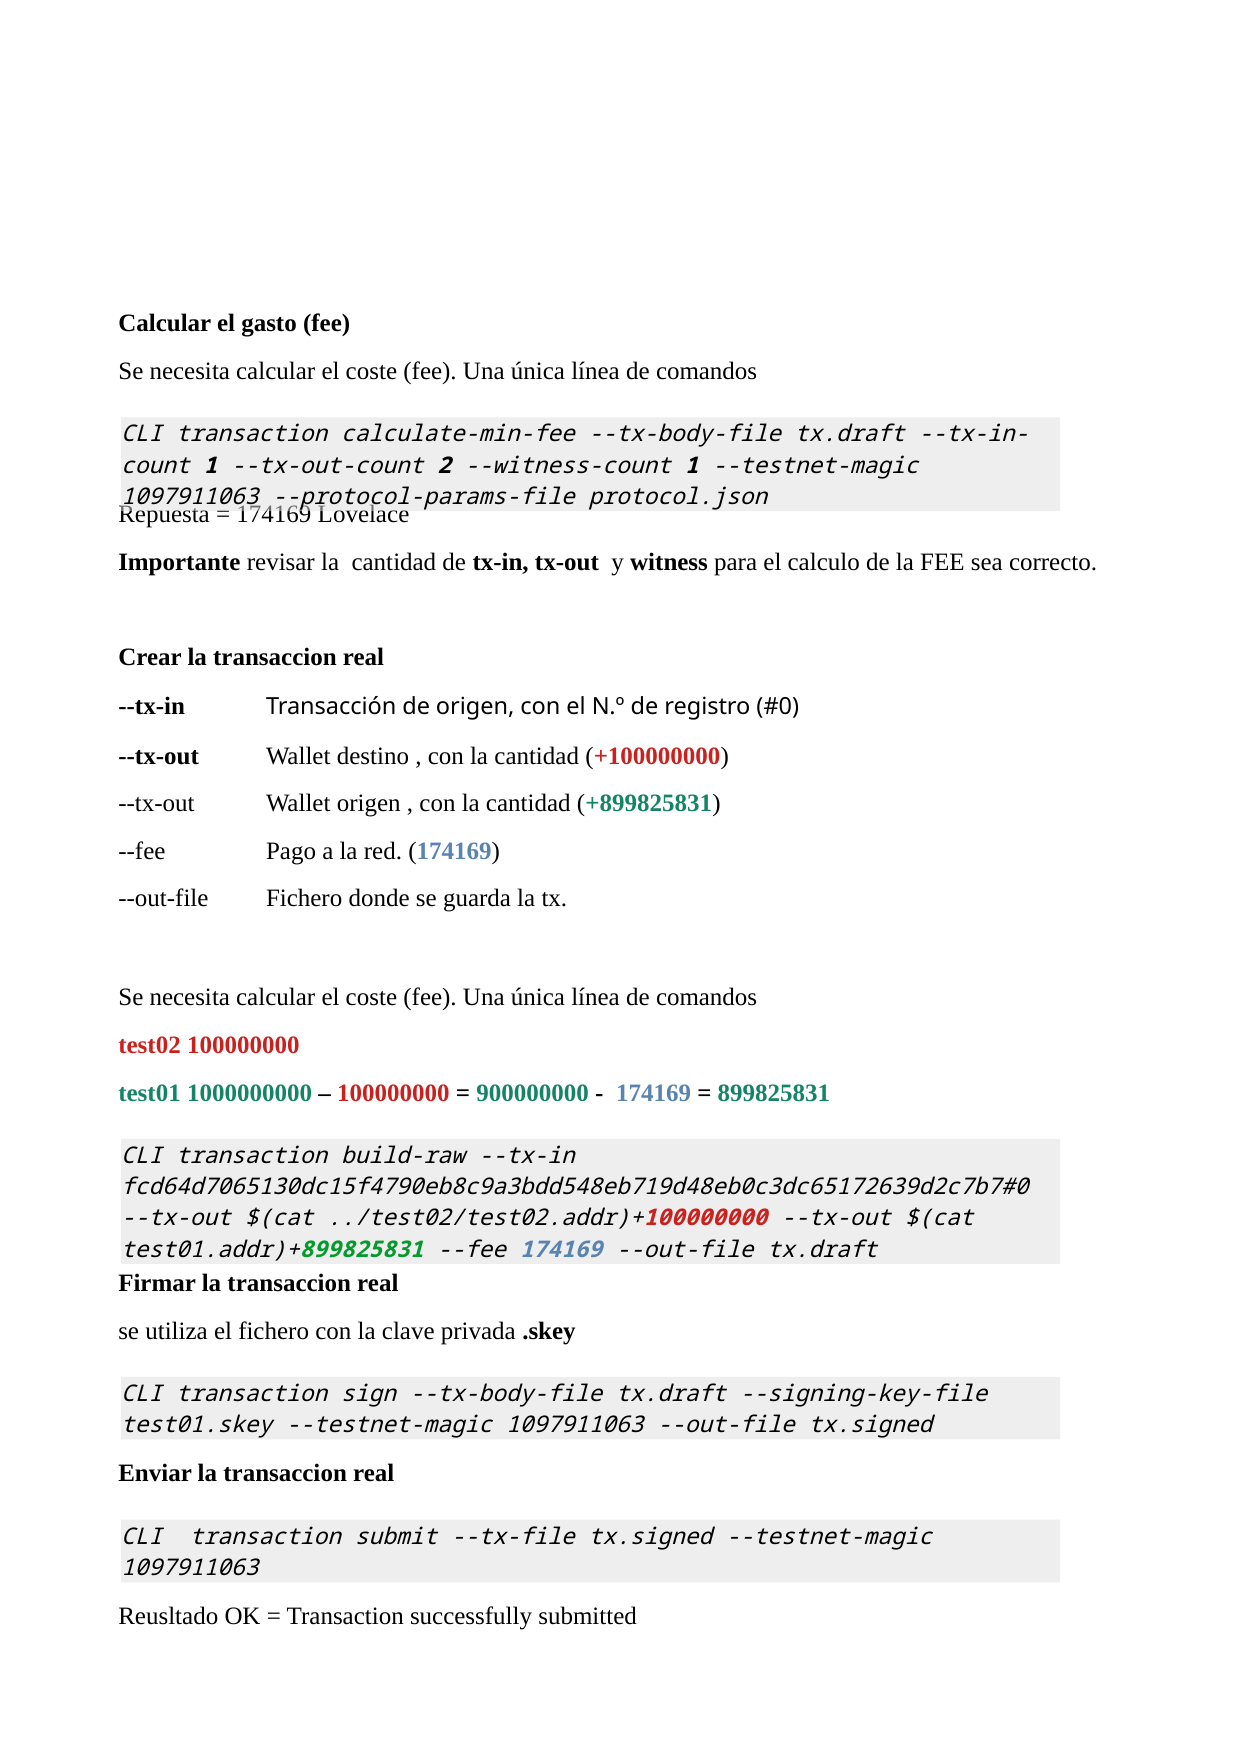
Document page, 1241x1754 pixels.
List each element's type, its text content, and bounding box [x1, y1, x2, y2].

text se utiliza el fichero con la clave privada .skey [118, 1316, 1122, 1344]
text Reusltado OK = Transaction successfully submitted [118, 1601, 1122, 1630]
text Repuesta = 174169 Lovelace [118, 499, 1122, 528]
text Importante revisar la cantidad de tx-in, tx-out y witness para el calculo de la FEE sea correcto. [118, 547, 1122, 575]
text --fee Pago a la red. (174169) [118, 836, 1122, 865]
text Se necesita calcular el coste (fee). Una única línea de comandos [118, 982, 1122, 1011]
text --tx-in Transacción de origen, con el N.º de registro (#0) [118, 689, 1122, 721]
text Calcular el gasto (fee) [118, 308, 1122, 337]
text --out-file Fichero donde se guarda la tx. [118, 883, 1122, 912]
text --tx-out Wallet destino , con la cantidad (+100000000) [118, 741, 1122, 769]
text test01 1000000000 – 100000000 = 900000000 - 174169 = 899825831 [118, 1078, 1122, 1106]
text test02 100000000 [118, 1030, 1122, 1059]
text Firmar la transaccion real [118, 1268, 1122, 1297]
text Se necesita calcular el coste (fee). Una única línea de comandos [118, 356, 1122, 385]
text --tx-out Wallet origen , con la cantidad (+899825831) [118, 788, 1122, 817]
text Enviar la transaccion real [118, 1458, 1122, 1487]
text Crear la transaccion real [118, 642, 1122, 671]
